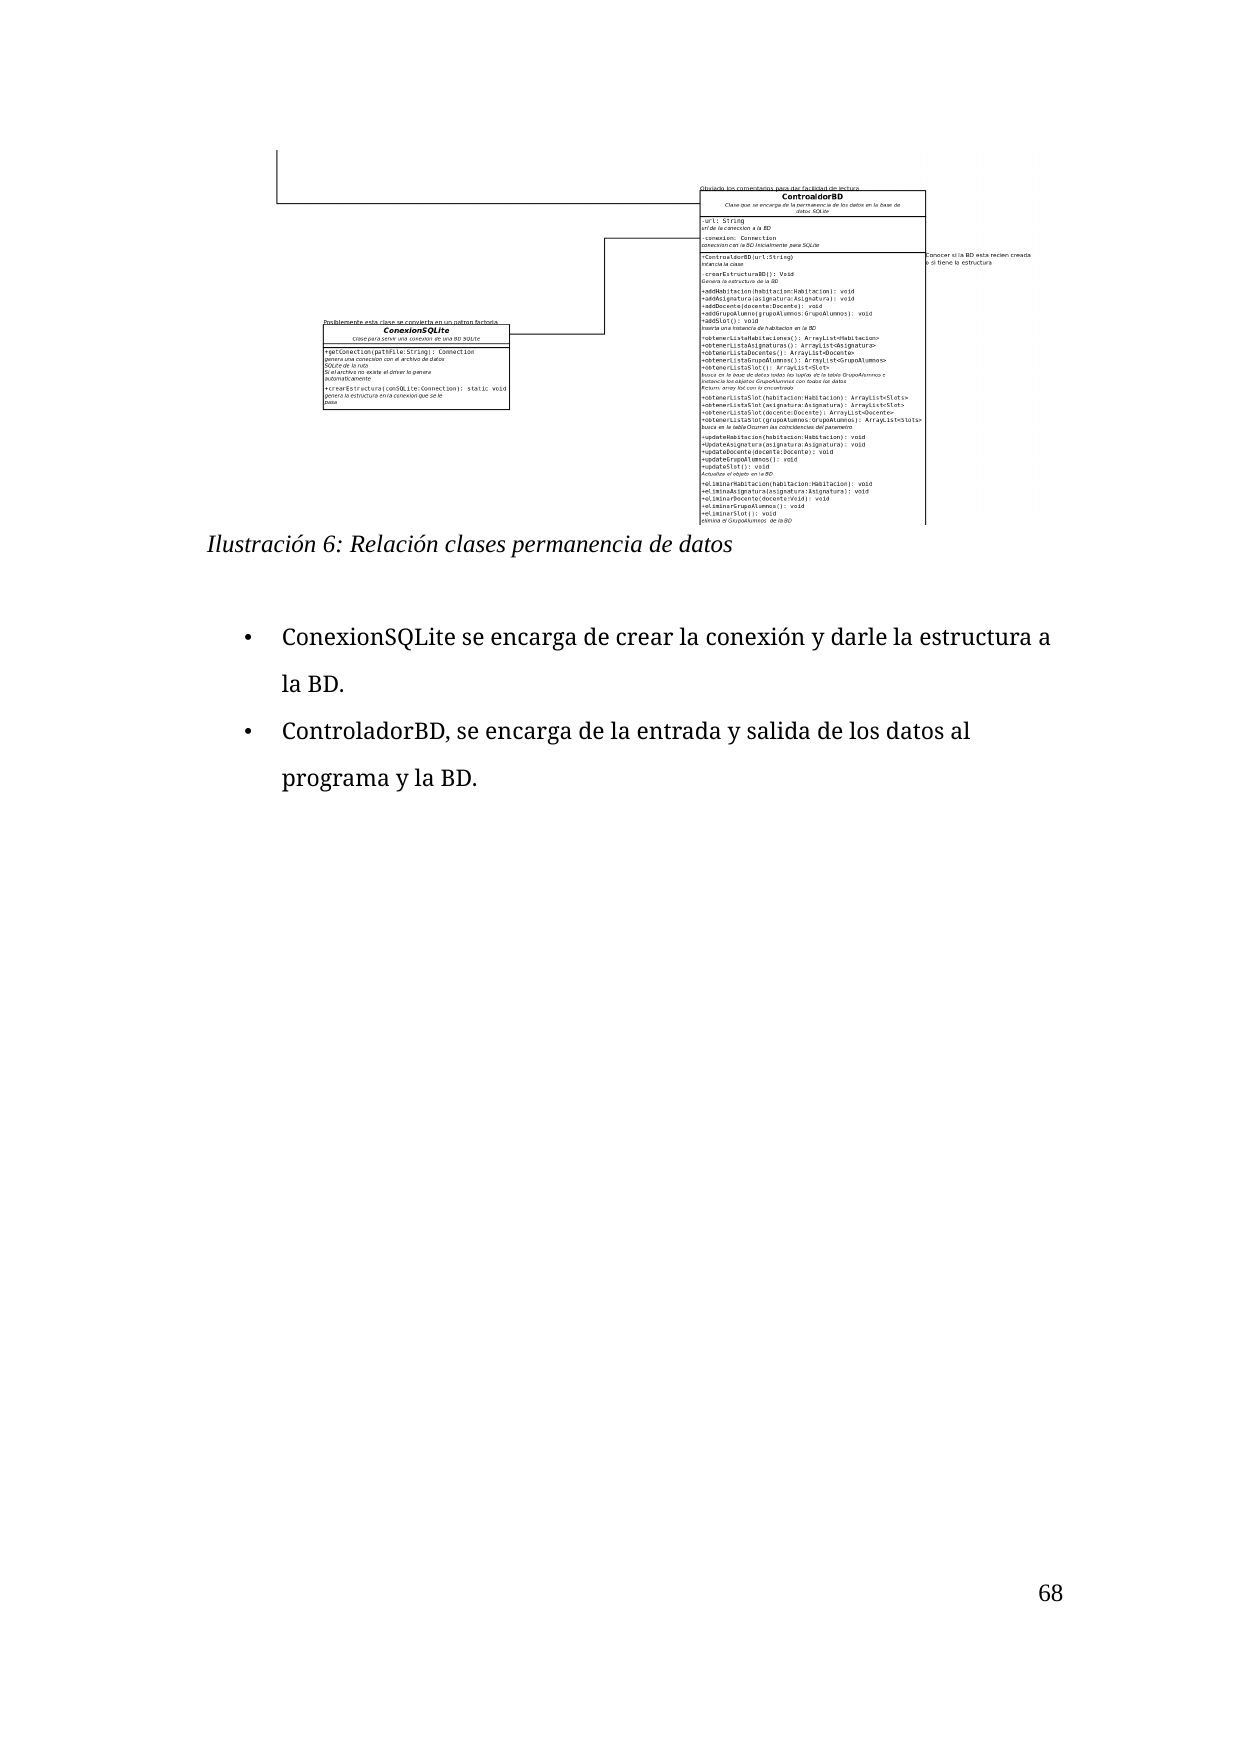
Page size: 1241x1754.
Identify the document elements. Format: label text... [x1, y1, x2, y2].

text Ilustración 6: Relación clases permanencia de datos [207, 525, 1157, 558]
list ConexionSQLite se encarga de crear la conexión y darle la estructura a la BD. [244, 621, 1063, 699]
list ControladorBD, se encarga de la entrada y salida de los datos al programa y la BD. [244, 714, 1063, 793]
picture [206, 150, 1063, 525]
